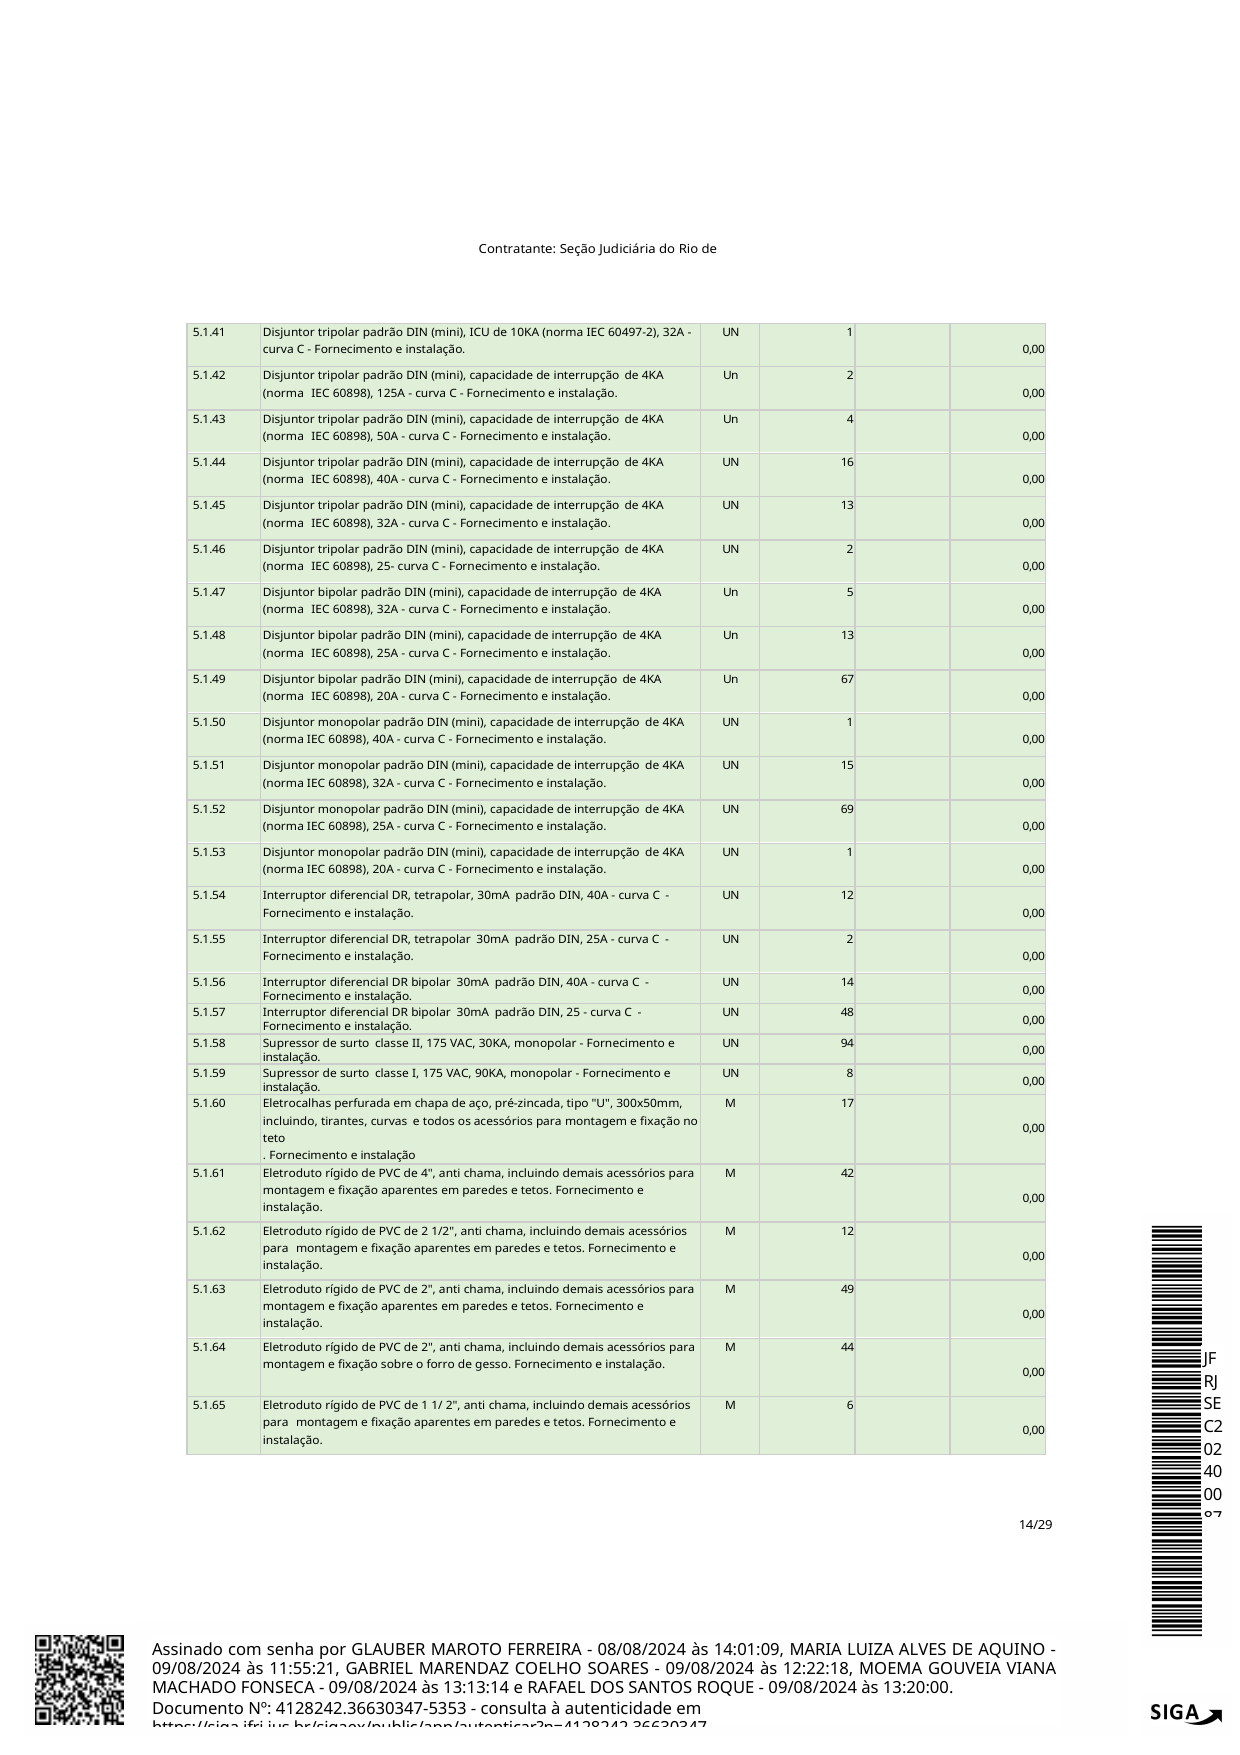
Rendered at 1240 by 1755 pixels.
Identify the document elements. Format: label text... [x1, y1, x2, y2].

table_cell 0,00 [951, 1165, 1045, 1221]
table_cell Interruptor diferencial DR, tetrapolar, 30mA padrão DIN, 40A - curva C - Fornecimento e instalação. [261, 887, 700, 929]
table_cell 0,00 [951, 584, 1045, 626]
table_cell [856, 1004, 949, 1033]
table_header 1 [760, 324, 854, 366]
table_cell 5.1.55 [188, 931, 260, 972]
table_cell Disjuntor tripolar padrão DIN (mini), capacidade de interrupção de 4KA (norma IEC 60898), 32A - curva C - Fornecimento e instalação. [261, 497, 700, 539]
table_cell 13 [760, 627, 854, 669]
table_cell UN [701, 801, 759, 842]
table_cell 5.1.49 [188, 671, 260, 712]
table_cell 48 [760, 1004, 854, 1033]
table_cell 5.1.53 [188, 844, 260, 886]
table_cell 0,00 [951, 757, 1045, 799]
table_cell Eletroduto rígido de PVC de 2", anti chama, incluindo demais acessórios para montagem e fixação aparentes em paredes e tetos. Fornecimento e instalação. [261, 1281, 700, 1337]
table_cell 5.1.56 [188, 974, 260, 1003]
table_cell 5.1.65 [188, 1397, 260, 1454]
table_cell 5.1.59 [188, 1065, 260, 1094]
table_cell 12 [760, 887, 854, 929]
table_cell [856, 367, 949, 409]
table_cell [856, 541, 949, 582]
table_cell 0,00 [951, 1281, 1045, 1337]
table_cell 5.1.46 [188, 541, 260, 582]
table_cell [856, 1339, 949, 1396]
table_cell 5.1.52 [188, 801, 260, 842]
table_cell [856, 714, 949, 756]
table_cell 0,00 [951, 801, 1045, 842]
table_cell 0,00 [951, 887, 1045, 929]
table_cell Supressor de surto classe II, 175 VAC, 30KA, monopolar - Fornecimento e instalação. [261, 1035, 700, 1063]
table_cell [856, 671, 949, 712]
table_cell 0,00 [951, 627, 1045, 669]
table_cell 5.1.57 [188, 1004, 260, 1033]
table_cell 0,00 [951, 1004, 1045, 1033]
table_cell M [701, 1165, 759, 1221]
table_cell Disjuntor bipolar padrão DIN (mini), capacidade de interrupção de 4KA (norma IEC 60898), 32A - curva C - Fornecimento e instalação. [261, 584, 700, 626]
table_cell [856, 411, 949, 452]
table_cell [856, 1397, 949, 1454]
table_cell 4 [760, 411, 854, 452]
table_cell 0,00 [951, 1095, 1045, 1163]
table_cell 17 [760, 1095, 854, 1163]
table_cell Disjuntor monopolar padrão DIN (mini), capacidade de interrupção de 4KA (norma IEC 60898), 40A - curva C - Fornecimento e instalação. [261, 714, 700, 756]
table_cell 5.1.45 [188, 497, 260, 539]
table_cell [856, 1281, 949, 1337]
table_cell M [701, 1397, 759, 1454]
table_cell 49 [760, 1281, 854, 1337]
table_cell 5.1.44 [188, 454, 260, 496]
table_cell 0,00 [951, 367, 1045, 409]
table_cell 13 [760, 497, 854, 539]
table_cell Eletroduto rígido de PVC de 1 1/ 2", anti chama, incluindo demais acessórios para montagem e fixação aparentes em paredes e tetos. Fornecimento e instalação. [261, 1397, 700, 1454]
table_cell UN [701, 497, 759, 539]
table_cell 5.1.64 [188, 1339, 260, 1396]
table_cell Disjuntor monopolar padrão DIN (mini), capacidade de interrupção de 4KA (norma IEC 60898), 20A - curva C - Fornecimento e instalação. [261, 844, 700, 886]
table_cell UN [701, 844, 759, 886]
table_cell Un [701, 584, 759, 626]
table_cell 5.1.43 [188, 411, 260, 452]
table_cell Supressor de surto classe I, 175 VAC, 90KA, monopolar - Fornecimento e instalação. [261, 1065, 700, 1094]
table_cell UN [701, 887, 759, 929]
table_cell [856, 887, 949, 929]
table_cell 0,00 [951, 1035, 1045, 1063]
table_cell Eletroduto rígido de PVC de 4", anti chama, incluindo demais acessórios para montagem e fixação aparentes em paredes e tetos. Fornecimento e instalação. [261, 1165, 700, 1221]
table_cell [856, 1035, 949, 1063]
table_cell Interruptor diferencial DR, tetrapolar 30mA padrão DIN, 25A - curva C - Fornecimento e instalação. [261, 931, 700, 972]
table_cell Disjuntor tripolar padrão DIN (mini), capacidade de interrupção de 4KA (norma IEC 60898), 50A - curva C - Fornecimento e instalação. [261, 411, 700, 452]
table_cell 12 [760, 1223, 854, 1279]
table_cell [856, 1223, 949, 1279]
table_cell 0,00 [951, 931, 1045, 972]
table_cell 69 [760, 801, 854, 842]
table_cell Un [701, 367, 759, 409]
table_cell [856, 454, 949, 496]
table_cell 2 [760, 367, 854, 409]
table_cell 0,00 [951, 974, 1045, 1003]
table_header [856, 324, 949, 366]
table_cell 5.1.50 [188, 714, 260, 756]
table_cell 0,00 [951, 671, 1045, 712]
table_cell 0,00 [951, 1339, 1045, 1396]
table_cell 1 [760, 714, 854, 756]
table_cell Disjuntor tripolar padrão DIN (mini), capacidade de interrupção de 4KA (norma IEC 60898), 125A - curva C - Fornecimento e instalação. [261, 367, 700, 409]
table_cell M [701, 1281, 759, 1337]
table_cell UN [701, 1065, 759, 1094]
table_cell [856, 1065, 949, 1094]
text 14/29 [173, 1516, 1053, 1533]
table_cell M [701, 1339, 759, 1396]
table_cell 0,00 [951, 454, 1045, 496]
table_cell [856, 584, 949, 626]
table_cell 5.1.51 [188, 757, 260, 799]
table_cell 5.1.61 [188, 1165, 260, 1221]
table_cell Disjuntor bipolar padrão DIN (mini), capacidade de interrupção de 4KA (norma IEC 60898), 25A - curva C - Fornecimento e instalação. [261, 627, 700, 669]
table_cell Un [701, 671, 759, 712]
table_cell UN [701, 974, 759, 1003]
table_cell 1 [760, 844, 854, 886]
table_cell [856, 1165, 949, 1221]
table_cell UN [701, 1004, 759, 1033]
table_cell [856, 974, 949, 1003]
table_cell 5.1.48 [188, 627, 260, 669]
table_cell 0,00 [951, 411, 1045, 452]
table_cell [856, 627, 949, 669]
table_header 0,00 [951, 324, 1045, 366]
table_cell [856, 801, 949, 842]
table_cell UN [701, 454, 759, 496]
table_cell UN [701, 1035, 759, 1063]
table_cell Disjuntor bipolar padrão DIN (mini), capacidade de interrupção de 4KA (norma IEC 60898), 20A - curva C - Fornecimento e instalação. [261, 671, 700, 712]
table_cell 0,00 [951, 1223, 1045, 1279]
table_cell 0,00 [951, 714, 1045, 756]
table_cell 5.1.63 [188, 1281, 260, 1337]
table_cell UN [701, 757, 759, 799]
table_cell [856, 844, 949, 886]
table_cell [856, 931, 949, 972]
table_cell 2 [760, 541, 854, 582]
table_cell 5.1.62 [188, 1223, 260, 1279]
table_cell Disjuntor tripolar padrão DIN (mini), capacidade de interrupção de 4KA (norma IEC 60898), 40A - curva C - Fornecimento e instalação. [261, 454, 700, 496]
table_cell 0,00 [951, 1397, 1045, 1454]
table_cell 94 [760, 1035, 854, 1063]
table_cell Eletroduto rígido de PVC de 2 1/2", anti chama, incluindo demais acessórios para montagem e fixação aparentes em paredes e tetos. Fornecimento e instalação. [261, 1223, 700, 1279]
table_cell 42 [760, 1165, 854, 1221]
table_cell UN [701, 931, 759, 972]
table_cell Interruptor diferencial DR bipolar 30mA padrão DIN, 40A - curva C - Fornecimento e instalação. [261, 974, 700, 1003]
table_cell 0,00 [951, 541, 1045, 582]
table_cell M [701, 1095, 759, 1163]
table_cell 5.1.60 [188, 1095, 260, 1163]
table_cell 44 [760, 1339, 854, 1396]
text JFRJSEC202400087A [1203, 1347, 1224, 1517]
table_cell 14 [760, 974, 854, 1003]
table_cell [856, 1095, 949, 1163]
table_header Disjuntor tripolar padrão DIN (mini), ICU de 10KA (norma IEC 60497-2), 32A - curva C - Fornecimento e instalação. [261, 324, 700, 366]
table_cell 0,00 [951, 844, 1045, 886]
table_cell Interruptor diferencial DR bipolar 30mA padrão DIN, 25 - curva C - Fornecimento e instalação. [261, 1004, 700, 1033]
table_cell Eletrocalhas perfurada em chapa de aço, pré-zincada, tipo "U", 300x50mm, incluindo, tirantes, curvas e todos os acessórios para montagem e fixação no teto . Fornecimento e instalação [261, 1095, 700, 1163]
table_cell 5.1.42 [188, 367, 260, 409]
table_cell 2 [760, 931, 854, 972]
table_cell 67 [760, 671, 854, 712]
table_cell Disjuntor monopolar padrão DIN (mini), capacidade de interrupção de 4KA (norma IEC 60898), 25A - curva C - Fornecimento e instalação. [261, 801, 700, 842]
table_cell [856, 497, 949, 539]
table_cell 8 [760, 1065, 854, 1094]
table_cell 5.1.54 [188, 887, 260, 929]
table_cell UN [701, 541, 759, 582]
table_cell 16 [760, 454, 854, 496]
table_cell Disjuntor tripolar padrão DIN (mini), capacidade de interrupção de 4KA (norma IEC 60898), 25- curva C - Fornecimento e instalação. [261, 541, 700, 582]
table_cell M [701, 1223, 759, 1279]
table_cell 0,00 [951, 1065, 1045, 1094]
table_cell 5 [760, 584, 854, 626]
table_cell Un [701, 627, 759, 669]
table_cell 15 [760, 757, 854, 799]
table_header UN [701, 324, 759, 366]
table_header 5.1.41 [188, 324, 260, 366]
table_cell Disjuntor monopolar padrão DIN (mini), capacidade de interrupção de 4KA (norma IEC 60898), 32A - curva C - Fornecimento e instalação. [261, 757, 700, 799]
table_cell Un [701, 411, 759, 452]
table_cell 5.1.47 [188, 584, 260, 626]
table_cell 5.1.58 [188, 1035, 260, 1063]
table_cell Eletroduto rígido de PVC de 2", anti chama, incluindo demais acessórios para montagem e fixação sobre o forro de gesso. Fornecimento e instalação. [261, 1339, 700, 1396]
table_cell 6 [760, 1397, 854, 1454]
table_cell 0,00 [951, 497, 1045, 539]
table_cell [856, 757, 949, 799]
table_cell UN [701, 714, 759, 756]
